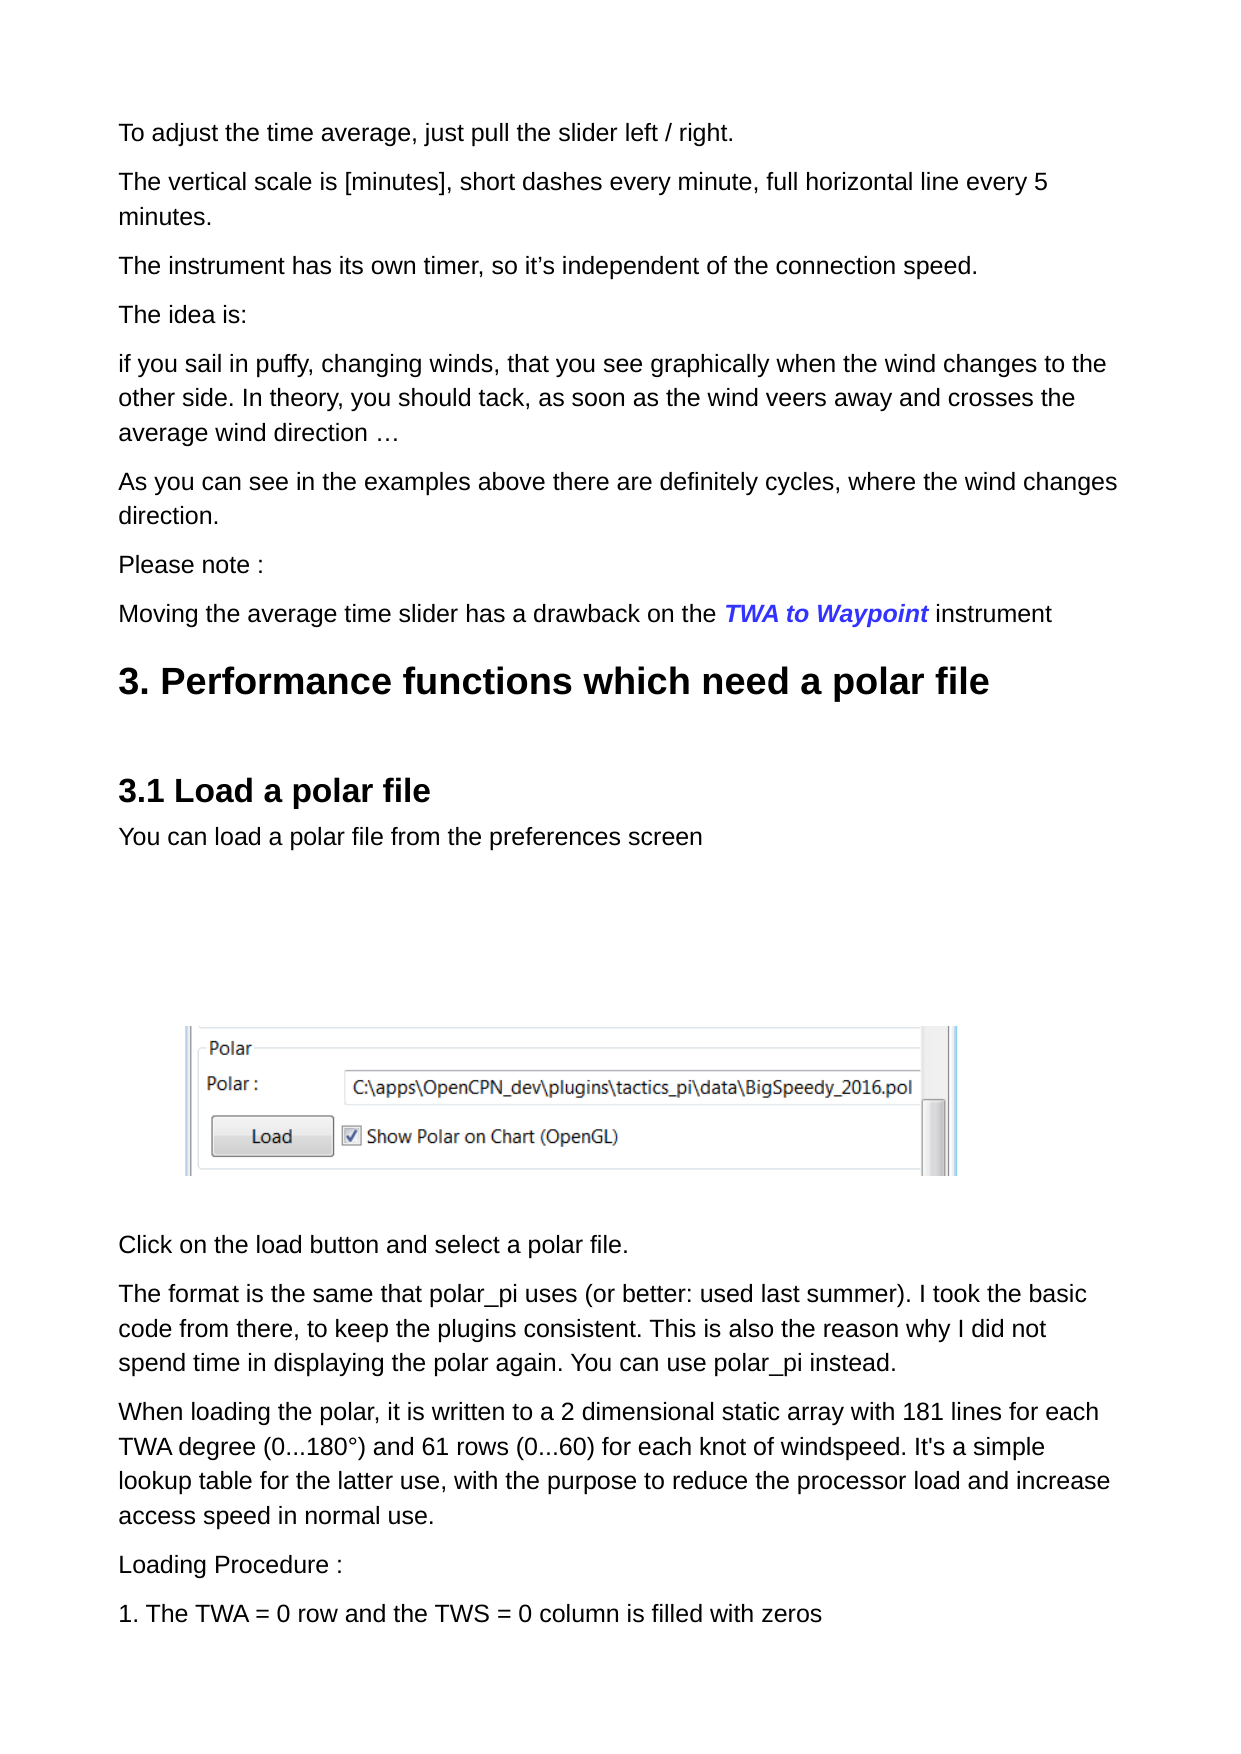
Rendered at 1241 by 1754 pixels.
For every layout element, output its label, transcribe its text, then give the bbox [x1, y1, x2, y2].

text Click on the load button and select a polar file. [118, 1230, 1122, 1259]
text if you sail in puffy, changing winds, that you see graphically when the wind changes to the other side. In theory, you should tack, as soon as the wind veers away and crosses the average wind direction … [118, 349, 1122, 447]
picture [184, 1026, 958, 1176]
subtitle 3. Performance functions which need a polar file [118, 659, 1122, 703]
text The idea is: [118, 300, 1122, 328]
text As you can see in the examples above there are definitely cycles, where the wind changes direction. [118, 467, 1122, 530]
text When loading the polar, it is written to a 2 dimensional static array with 181 lines for each TWA degree (0...180°) and 61 rows (0...60) for each knot of windspeed. It's a simple lookup table for the latter use, with the purpose to reduce the processor load and increase access speed in normal use. [118, 1397, 1122, 1529]
subtitle 3.1 Load a polar file [118, 770, 1122, 809]
text To adjust the time average, just pull the slider left / right. [118, 118, 1122, 147]
text The vertical scale is [minutes], short dashes every minute, full horizontal line every 5 minutes. [118, 167, 1122, 230]
text 1. The TWA = 0 row and the TWS = 0 column is filled with zeros [118, 1599, 1122, 1627]
text Please note : [118, 550, 1122, 579]
text The format is the same that polar_pi uses (or better: used last summer). I took the basic code from there, to keep the plugins consistent. This is also the reason why I did not spend time in displaying the polar again. You can use polar_pi instead. [118, 1279, 1122, 1377]
text You can load a polar file from the preferences screen [118, 822, 1122, 850]
text Moving the average time slider has a drawback on the TWA to Waypoint instrument [118, 599, 1122, 628]
text The instrument has its own timer, so it’s independent of the connection speed. [118, 251, 1122, 279]
text Loading Procedure : [118, 1550, 1122, 1578]
